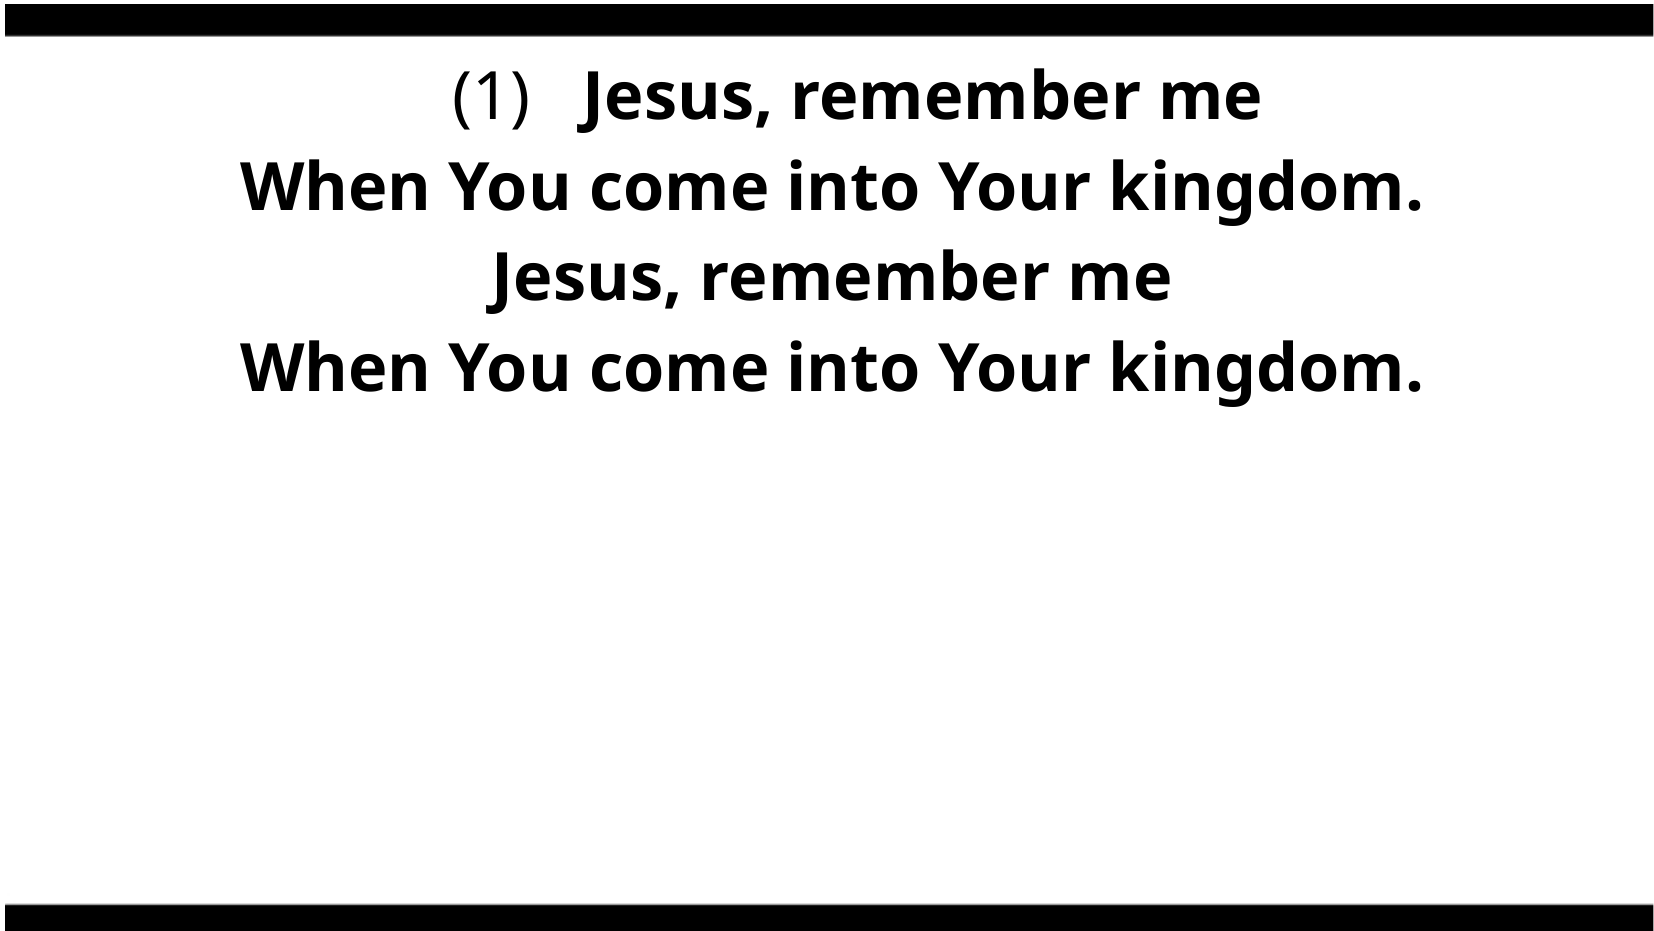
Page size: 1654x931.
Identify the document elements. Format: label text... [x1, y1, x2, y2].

picture [5, 4, 1654, 931]
text_box (1) Jesus, remember me When You come into Your kingdom. Jesus, remember me When You come into Your kingdom. [75, 40, 1591, 411]
